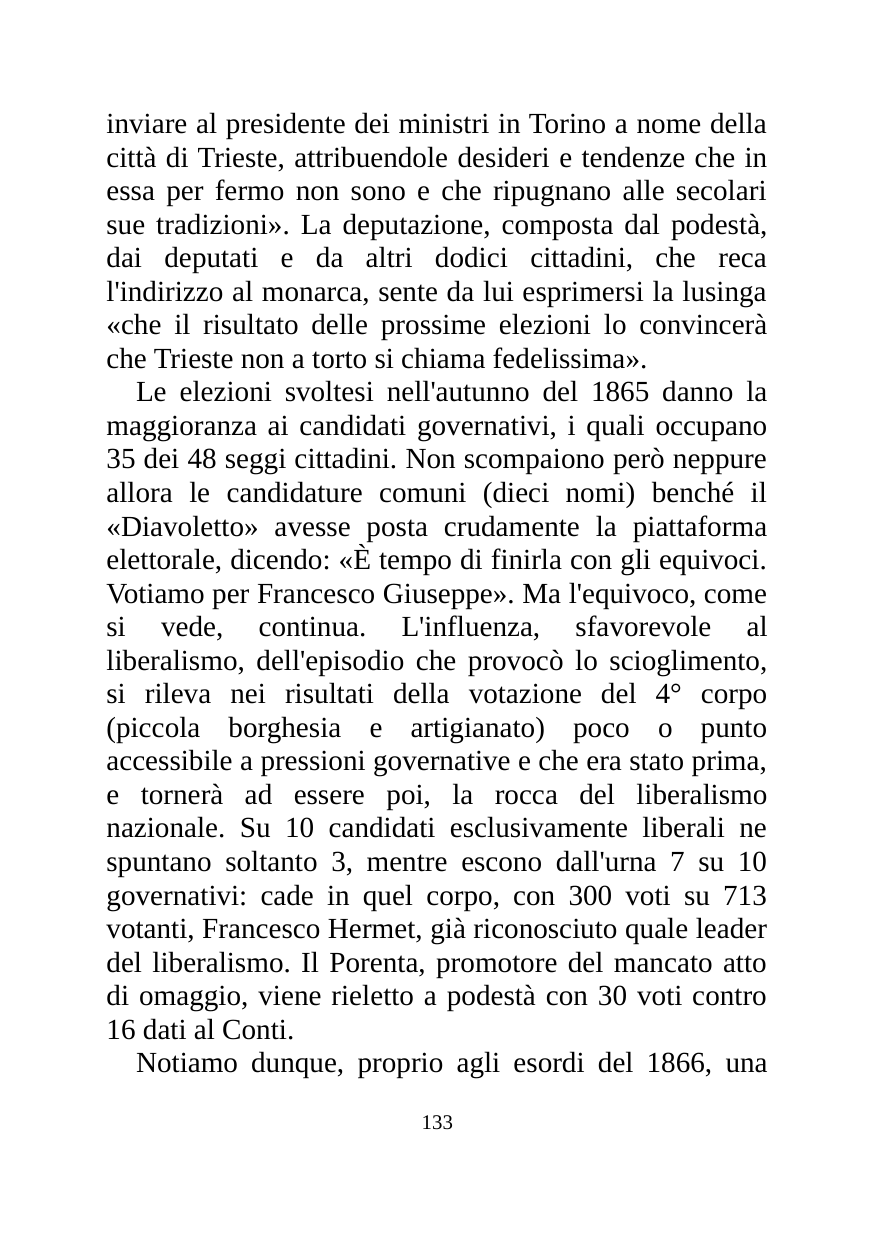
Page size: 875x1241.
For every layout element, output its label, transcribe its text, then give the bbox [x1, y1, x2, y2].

text Notiamo dunque, proprio agli esordi del 1866, una [106, 1045, 768, 1079]
text inviare al presidente dei ministri in Torino a nome della città di Trieste, attribuendole desideri e tendenze che in essa per fermo non sono e che ripugnano alle secolari sue tradizioni». La deputazione, composta dal podestà, dai deputati e da altri dodici cittadini, che reca l'indirizzo al monarca, sente da lui esprimersi la lusinga «che il risultato delle prossime elezioni lo convincerà che Trieste non a torto si chiama fedelissima». [106, 106, 768, 374]
text Le elezioni svoltesi nell'autunno del 1865 danno la maggioranza ai candidati governativi, i quali occupano 35 dei 48 seggi cittadini. Non scompaiono però neppure allora le candidature comuni (dieci nomi) benché il «Diavoletto» avesse posta crudamente la piattaforma elettorale, dicendo: «È tempo di finirla con gli equivoci. Votiamo per Francesco Giuseppe». Ma l'equivoco, come si vede, continua. L'influenza, sfavorevole al liberalismo, dell'episodio che provocò lo scioglimento, si rileva nei risultati della votazione del 4° corpo (piccola borghesia e artigianato) poco o punto accessibile a pressioni governative e che era stato prima, e tornerà ad essere poi, la rocca del liberalismo nazionale. Su 10 candidati esclusivamente liberali ne spuntano soltanto 3, mentre escono dall'urna 7 su 10 governativi: cade in quel corpo, con 300 voti su 713 votanti, Francesco Hermet, già riconosciuto quale leader del liberalismo. Il Porenta, promotore del mancato atto di omaggio, viene rieletto a podestà con 30 voti contro 16 dati al Conti. [106, 374, 768, 1045]
